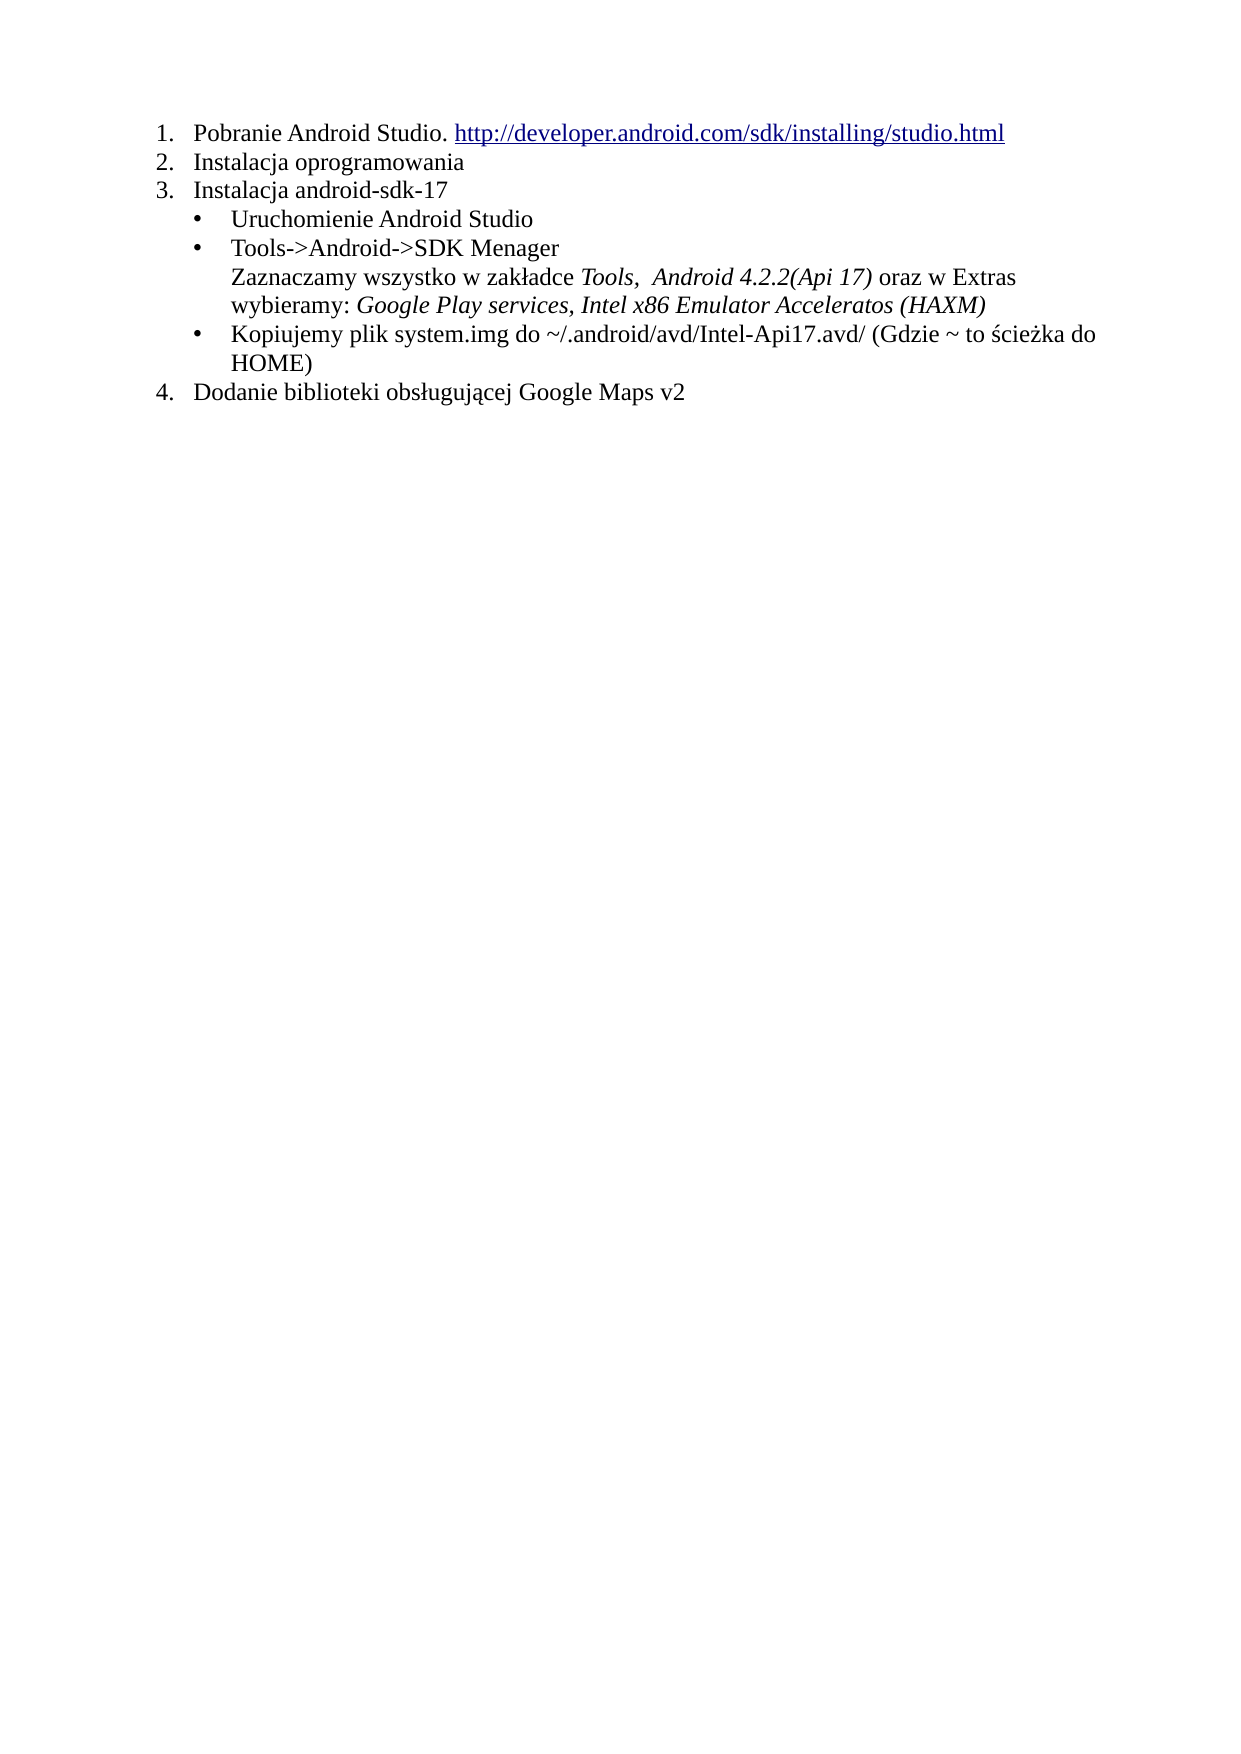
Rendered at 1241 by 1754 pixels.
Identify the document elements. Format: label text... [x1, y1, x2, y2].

list Instalacja android-sdk-17 [156, 176, 1122, 204]
list Kopiujemy plik system.img do ~/.android/avd/Intel-Api17.avd/ (Gdzie ~ to ścieżka do HOME) [193, 319, 1122, 377]
list Tools->Android->SDK Menager [193, 233, 1122, 262]
list Instalacja oprogramowania [156, 147, 1122, 176]
list Uruchomienie Android Studio [193, 204, 1122, 233]
list Pobranie Android Studio. http://developer.android.com/sdk/installing/studio.html [156, 118, 1122, 147]
list Zaznaczamy wszystko w zakładce Tools, Android 4.2.2(Api 17) oraz w Extras wybieramy: Google Play services, Intel x86 Emulator Acceleratos (HAXM) [193, 262, 1122, 319]
list Dodanie biblioteki obsługującej Google Maps v2 [156, 377, 1122, 406]
